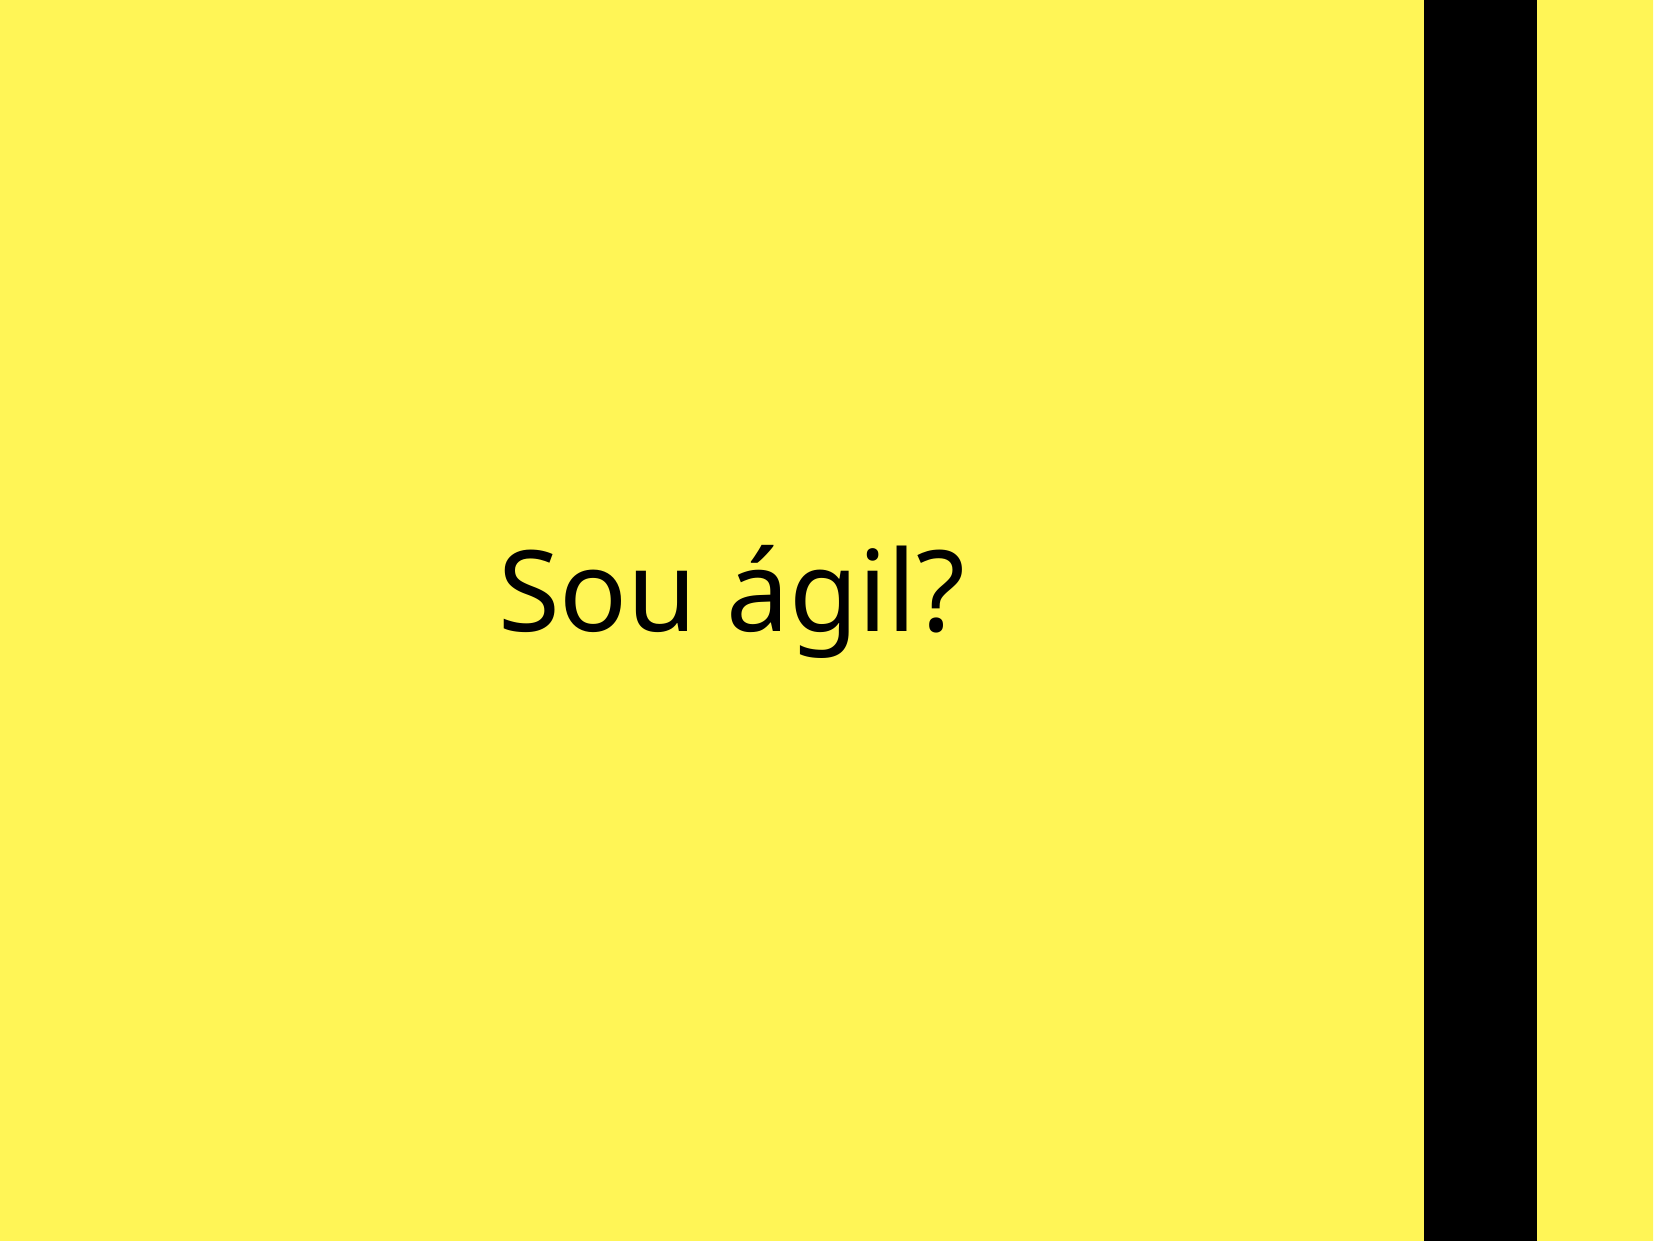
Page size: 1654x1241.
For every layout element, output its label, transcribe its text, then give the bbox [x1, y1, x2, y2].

picture [1537, 0, 1654, 1241]
subtitle Sou ágil? [76, 178, 1388, 997]
picture [0, 0, 1424, 1241]
